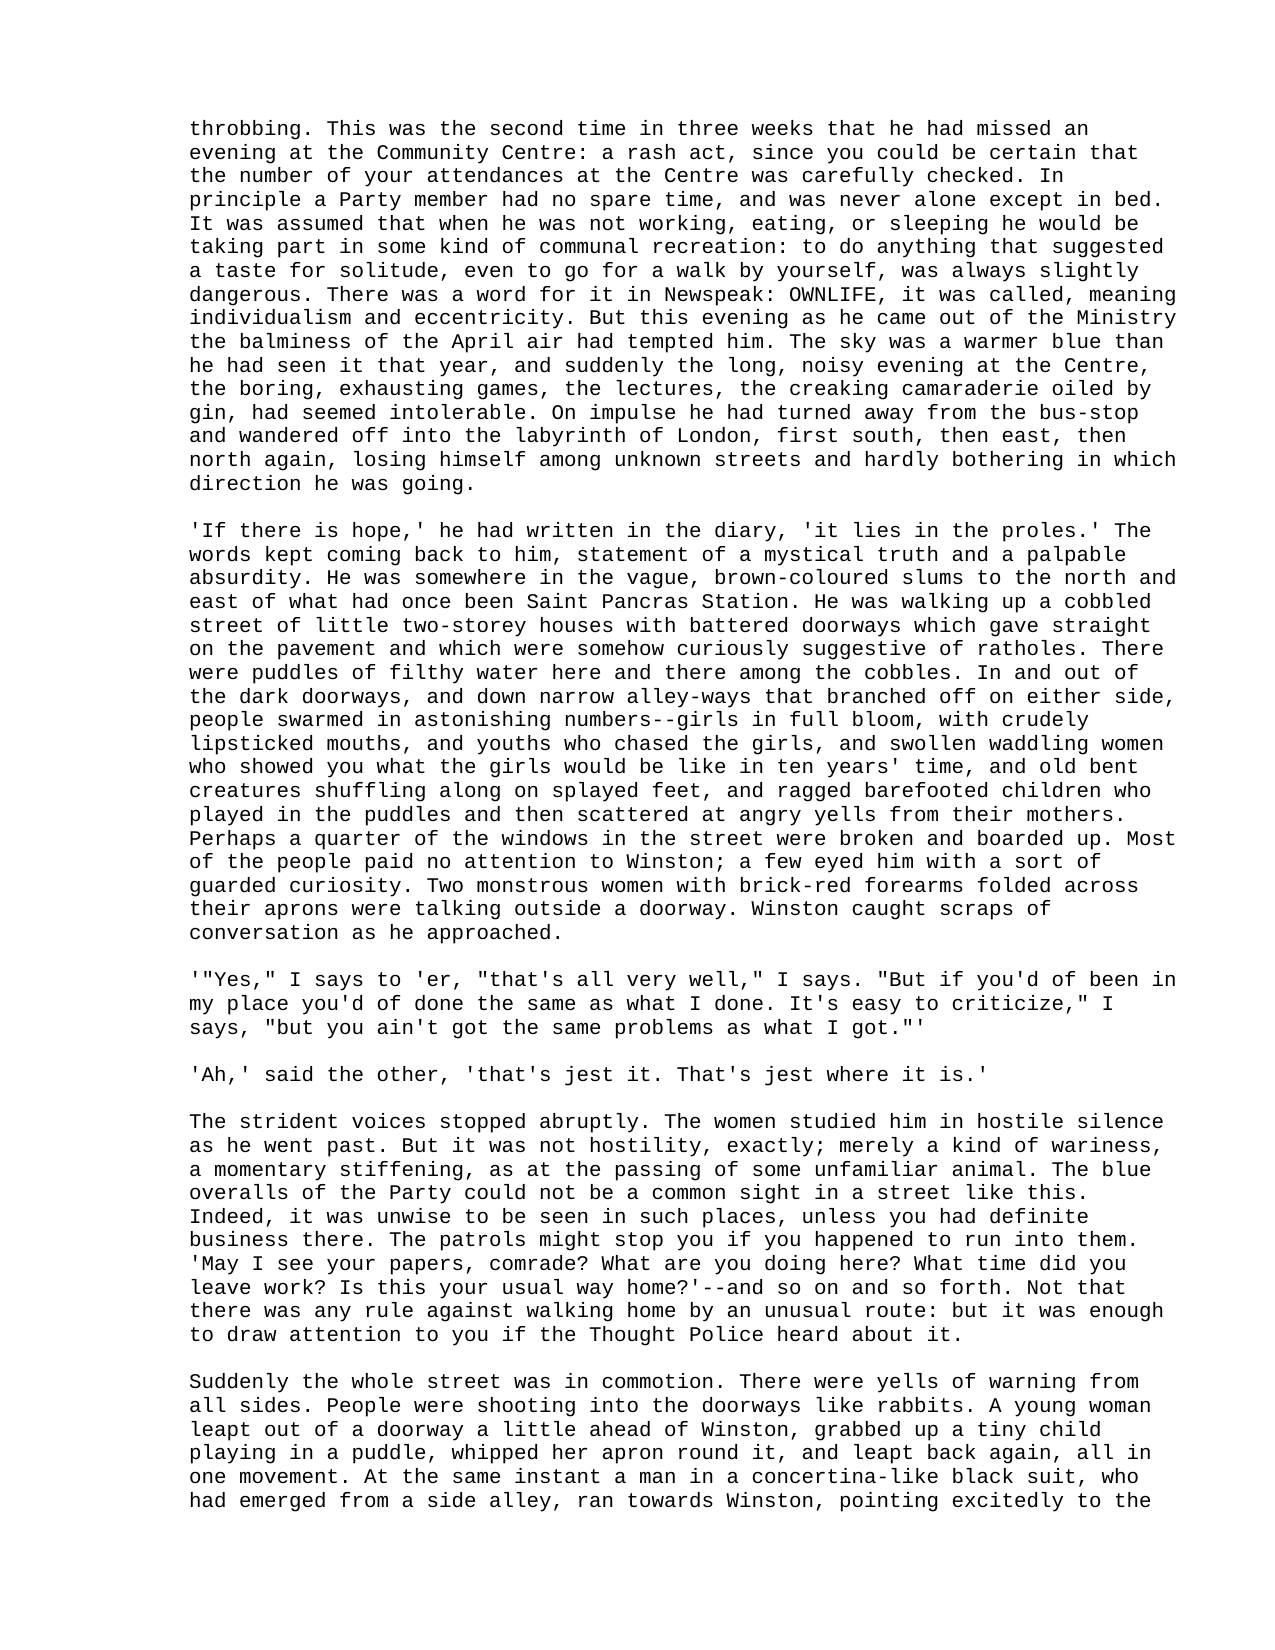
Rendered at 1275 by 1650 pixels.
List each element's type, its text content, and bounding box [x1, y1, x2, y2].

text throbbing. This was the second time in three weeks that he had missed an evening at the Community Centre: a rash act, since you could be certain that the number of your attendances at the Centre was carefully checked. In principle a Party member had no spare time, and was never alone except in bed. It was assumed that when he was not working, eating, or sleeping he would be taking part in some kind of communal recreation: to do anything that suggested a taste for solitude, even to go for a walk by yourself, was always slightly dangerous. There was a word for it in Newspeak: OWNLIFE, it was called, meaning individualism and eccentricity. But this evening as he came out of the Ministry the balminess of the April air had tempted him. The sky was a warmer blue than he had seen it that year, and suddenly the long, noisy evening at the Centre, the boring, exhausting games, the lectures, the creaking camaraderie oiled by gin, had seemed intolerable. On impulse he had turned away from the bus-stop and wandered off into the labyrinth of London, first south, then east, then north again, losing himself among unknown streets and hardly bothering in which direction he was going. 'If there is hope,' he had written in the diary, 'it lies in the proles.' The words kept coming back to him, statement of a mystical truth and a palpable absurdity. He was somewhere in the vague, brown-coloured slums to the north and east of what had once been Saint Pancras Station. He was walking up a cobbled street of little two-storey houses with battered doorways which gave straight on the pavement and which were somehow curiously suggestive of ratholes. There were puddles of filthy water here and there among the cobbles. In and out of the dark doorways, and down narrow alley-ways that branched off on either side, people swarmed in astonishing numbers--girls in full bloom, with crudely lipsticked mouths, and youths who chased the girls, and swollen waddling women who showed you what the girls would be like in ten years' time, and old bent creatures shuffling along on splayed feet, and ragged barefooted children who played in the puddles and then scattered at angry yells from their mothers. Perhaps a quarter of the windows in the street were broken and boarded up. Most of the people paid no attention to Winston; a few eyed him with a sort of guarded curiosity. Two monstrous women with brick-red forearms folded across their aprons were talking outside a doorway. Winston caught scraps of conversation as he approached. '"Yes," I says to 'er, "that's all very well," I says. "But if you'd of been in my place you'd of done the same as what I done. It's easy to criticize," I says, "but you ain't got the same problems as what I got."' 'Ah,' said the other, 'that's jest it. That's jest where it is.' The strident voices stopped abruptly. The women studied him in hostile silence as he went past. But it was not hostility, exactly; merely a kind of wariness, a momentary stiffening, as at the passing of some unfamiliar animal. The blue overalls of the Party could not be a common sight in a street like this. Indeed, it was unwise to be seen in such places, unless you had definite business there. The patrols might stop you if you happened to run into them. 'May I see your papers, comrade? What are you doing here? What time did you leave work? Is this your usual way home?'--and so on and so forth. Not that there was any rule against walking home by an unusual route: but it was enough to draw attention to you if the Thought Police heard about it. Suddenly the whole street was in commotion. There were yells of warning from all sides. People were shooting into the doorways like rabbits. A young woman leapt out of a doorway a little ahead of Winston, grabbed up a tiny child playing in a puddle, whipped her apron round it, and leapt back again, all in one movement. At the same instant a man in a concertina-like black suit, who had emerged from a side alley, ran towards Winston, pointing excitedly to the [189, 118, 1185, 1513]
